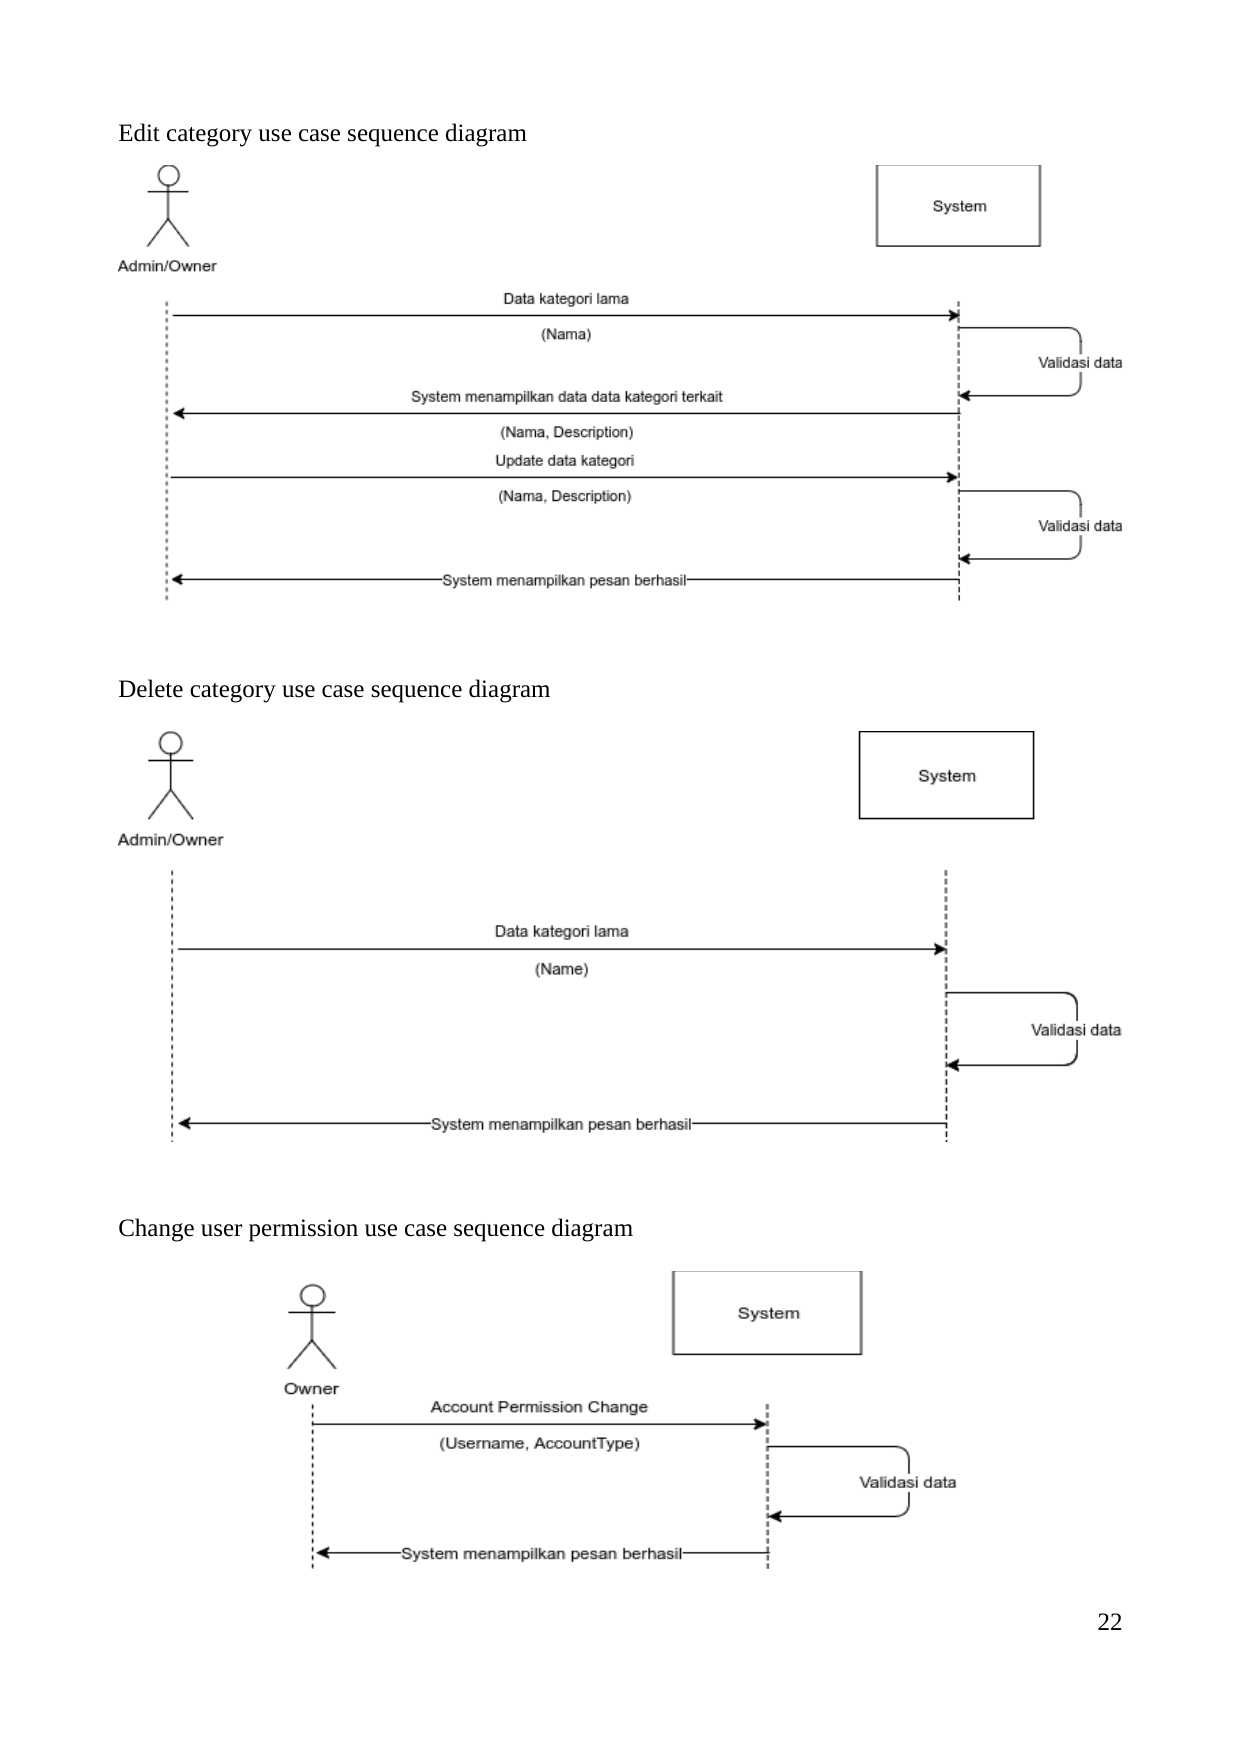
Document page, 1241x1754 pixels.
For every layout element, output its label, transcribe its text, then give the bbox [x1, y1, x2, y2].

picture [118, 731, 1123, 1142]
picture [118, 165, 1123, 602]
text Delete category use case sequence diagram [118, 674, 1122, 703]
picture [284, 1271, 957, 1569]
text Edit category use case sequence diagram [118, 118, 1122, 147]
text Change user permission use case sequence diagram [118, 1213, 1122, 1242]
